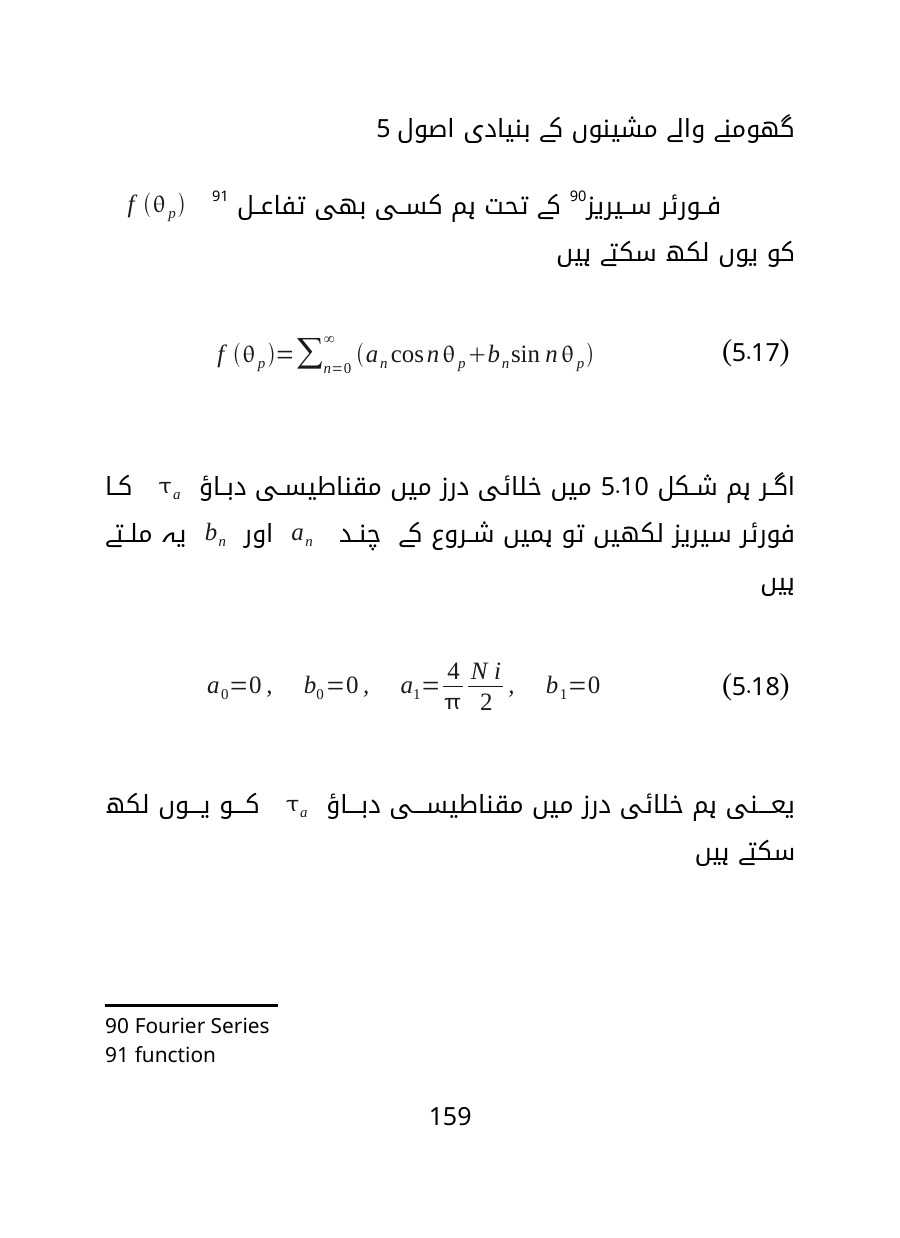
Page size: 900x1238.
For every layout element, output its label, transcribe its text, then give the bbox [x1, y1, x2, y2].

text Fourier Series [105, 1012, 795, 1040]
text function [105, 1040, 795, 1068]
text اگر ہم شکل 5.10 میں خلائی درز میں مقناطیسی دباؤ کا فورئر سیریز لکھیں تو ہمیں شروع کے چند اوریہ ملتے ہیں [105, 463, 795, 605]
text یعنی ہم خلائی درز میں مقناطیسی دباؤ کو یوں لکھ سکتے ہیں [105, 781, 795, 876]
table_header [105, 324, 692, 395]
table_header [105, 652, 694, 735]
table_header (5.17) [693, 324, 795, 395]
table_header (5.18) [694, 652, 795, 735]
text فورئر سیریز کے تحت ہم کسی بھی تفاعل کو یوں لکھ سکتے ہیں [105, 182, 795, 277]
